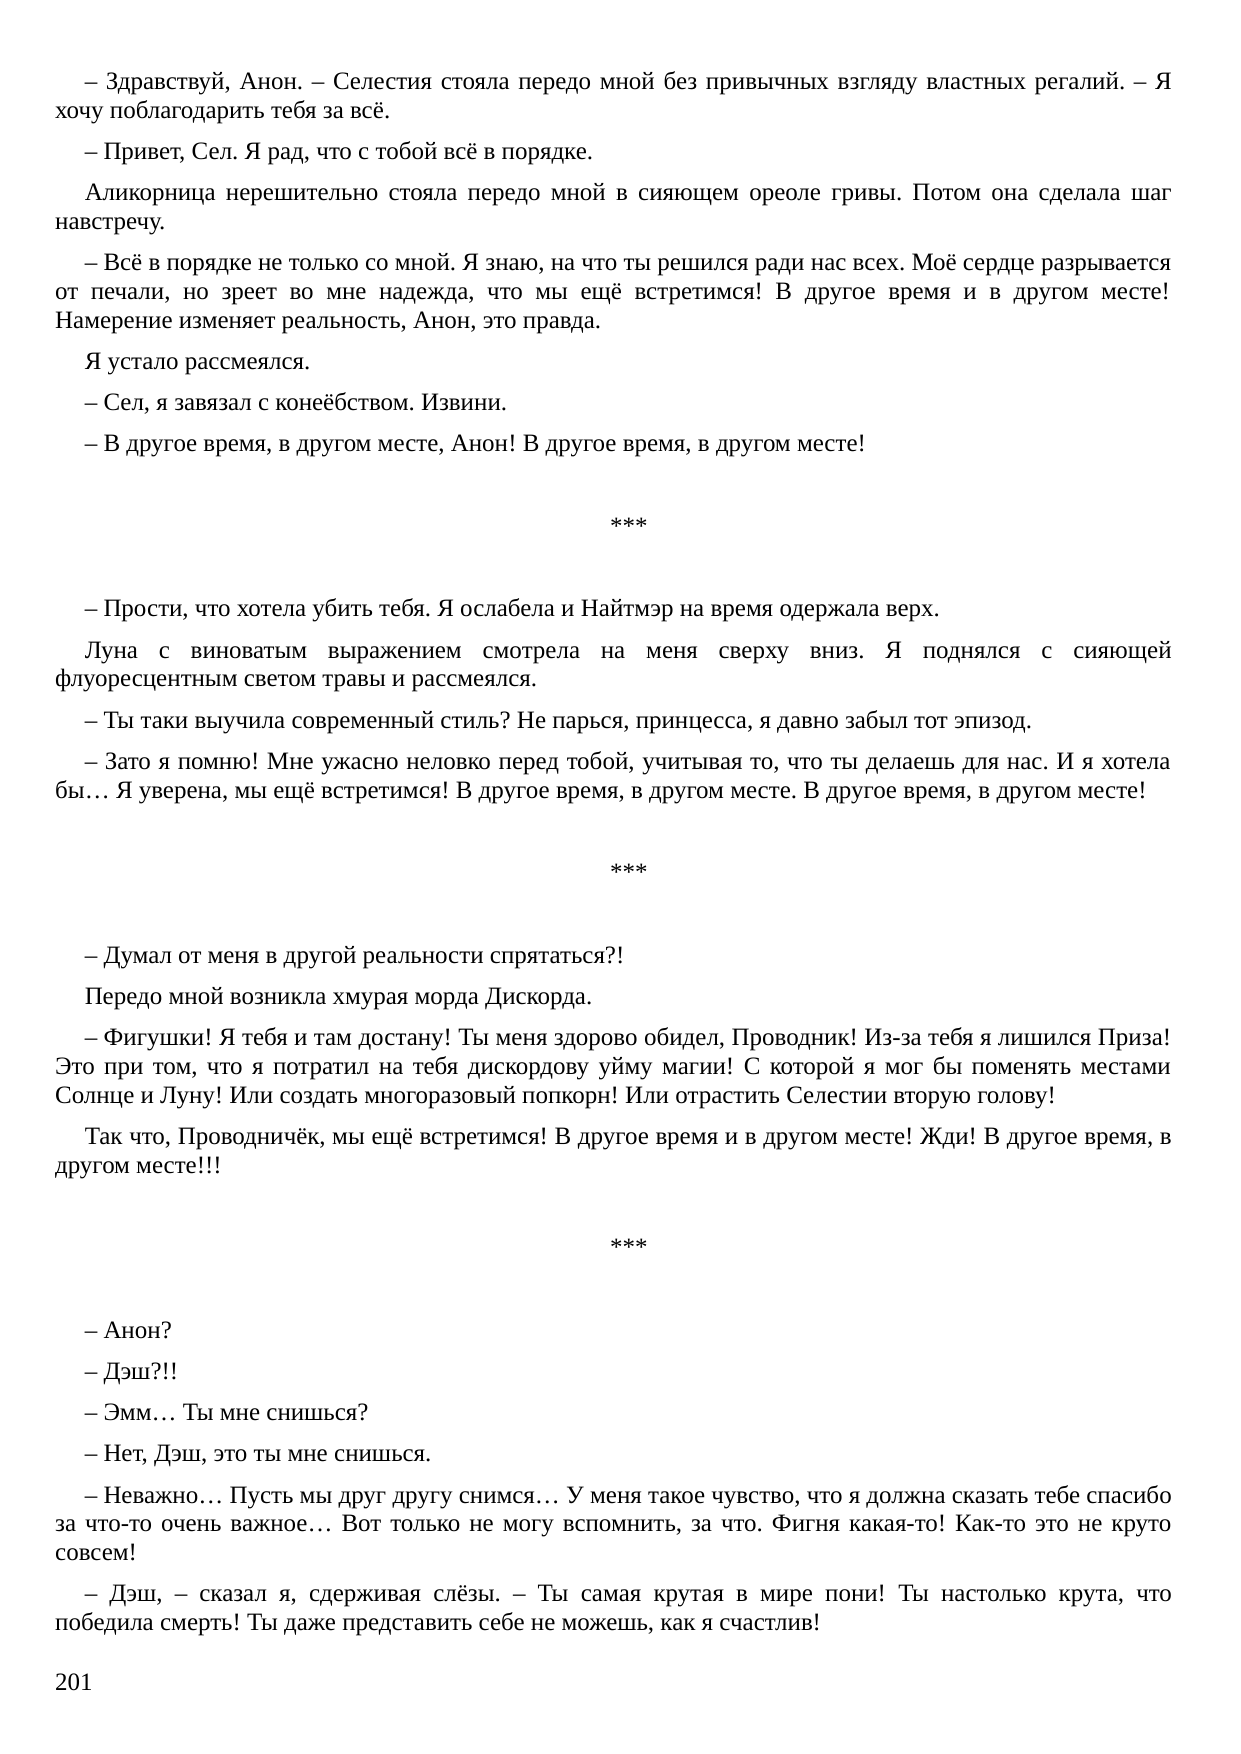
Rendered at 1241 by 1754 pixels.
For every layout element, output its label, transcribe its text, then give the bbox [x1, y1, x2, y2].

text – Думал от меня в другой реальности спрятаться?! [55, 940, 1173, 968]
text Аликорница нерешительно стояла передо мной в сияющем ореоле гривы. Потом она сделала шаг навстречу. [55, 177, 1173, 235]
text *** [55, 511, 1173, 540]
text *** [55, 1232, 1173, 1261]
text – Дэш, – сказал я, сдерживая слёзы. – Ты самая крутая в мире пони! Ты настолько крута, что победила смерть! Ты даже представить себе не можешь, как я счастлив! [55, 1578, 1173, 1636]
text – Нет, Дэш, это ты мне снишься. [55, 1438, 1173, 1467]
text *** [55, 857, 1173, 886]
text – Фигушки! Я тебя и там достану! Ты меня здорово обидел, Проводник! Из-за тебя я лишился Приза! Это при том, что я потратил на тебя дискордову уйму магии! С которой я мог бы поменять местами Солнце и Луну! Или создать многоразовый попкорн! Или отрастить Селестии вторую голову! [55, 1022, 1173, 1108]
text – Анон? [55, 1315, 1173, 1343]
text Я устало рассмеялся. [55, 346, 1173, 375]
text Передо мной возникла хмурая морда Дискорда. [55, 981, 1173, 1010]
text – Сел, я завязал с конеёбством. Извини. [55, 387, 1173, 416]
text – Неважно… Пусть мы друг другу снимся… У меня такое чувство, что я должна сказать тебе спасибо за что-то очень важное… Вот только не могу вспомнить, за что. Фигня какая-то! Как-то это не круто совсем! [55, 1480, 1173, 1566]
text – Привет, Сел. Я рад, что с тобой всё в порядке. [55, 136, 1173, 165]
text – Ты таки выучила современный стиль? Не парься, принцесса, я давно забыл тот эпизод. [55, 705, 1173, 733]
text – Здравствуй, Анон. – Селестия стояла передо мной без привычных взгляду властных регалий. – Я хочу поблагодарить тебя за всё. [55, 66, 1173, 123]
text – Зато я помню! Мне ужасно неловко перед тобой, учитывая то, что ты делаешь для нас. И я хотела бы… Я уверена, мы ещё встретимся! В другое время, в другом месте. В другое время, в другом месте! [55, 746, 1173, 803]
text – Всё в порядке не только со мной. Я знаю, на что ты решился ради нас всех. Моё сердце разрывается от печали, но зреет во мне надежда, что мы ещё встретимся! В другое время и в другом месте! Намерение изменяет реальность, Анон, это правда. [55, 247, 1173, 333]
text – Эмм… Ты мне снишься? [55, 1397, 1173, 1426]
text – Прости, что хотела убить тебя. Я ослабела и Найтмэр на время одержала верх. [55, 593, 1173, 622]
text Луна с виноватым выражением смотрела на меня сверху вниз. Я поднялся с сияющей флуоресцентным светом травы и рассмеялся. [55, 635, 1173, 692]
text Так что, Проводничёк, мы ещё встретимся! В другое время и в другом месте! Жди! В другое время, в другом месте!!! [55, 1121, 1173, 1178]
text – Дэш?!! [55, 1356, 1173, 1385]
text – В другое время, в другом месте, Анон! В другое время, в другом месте! [55, 428, 1173, 457]
